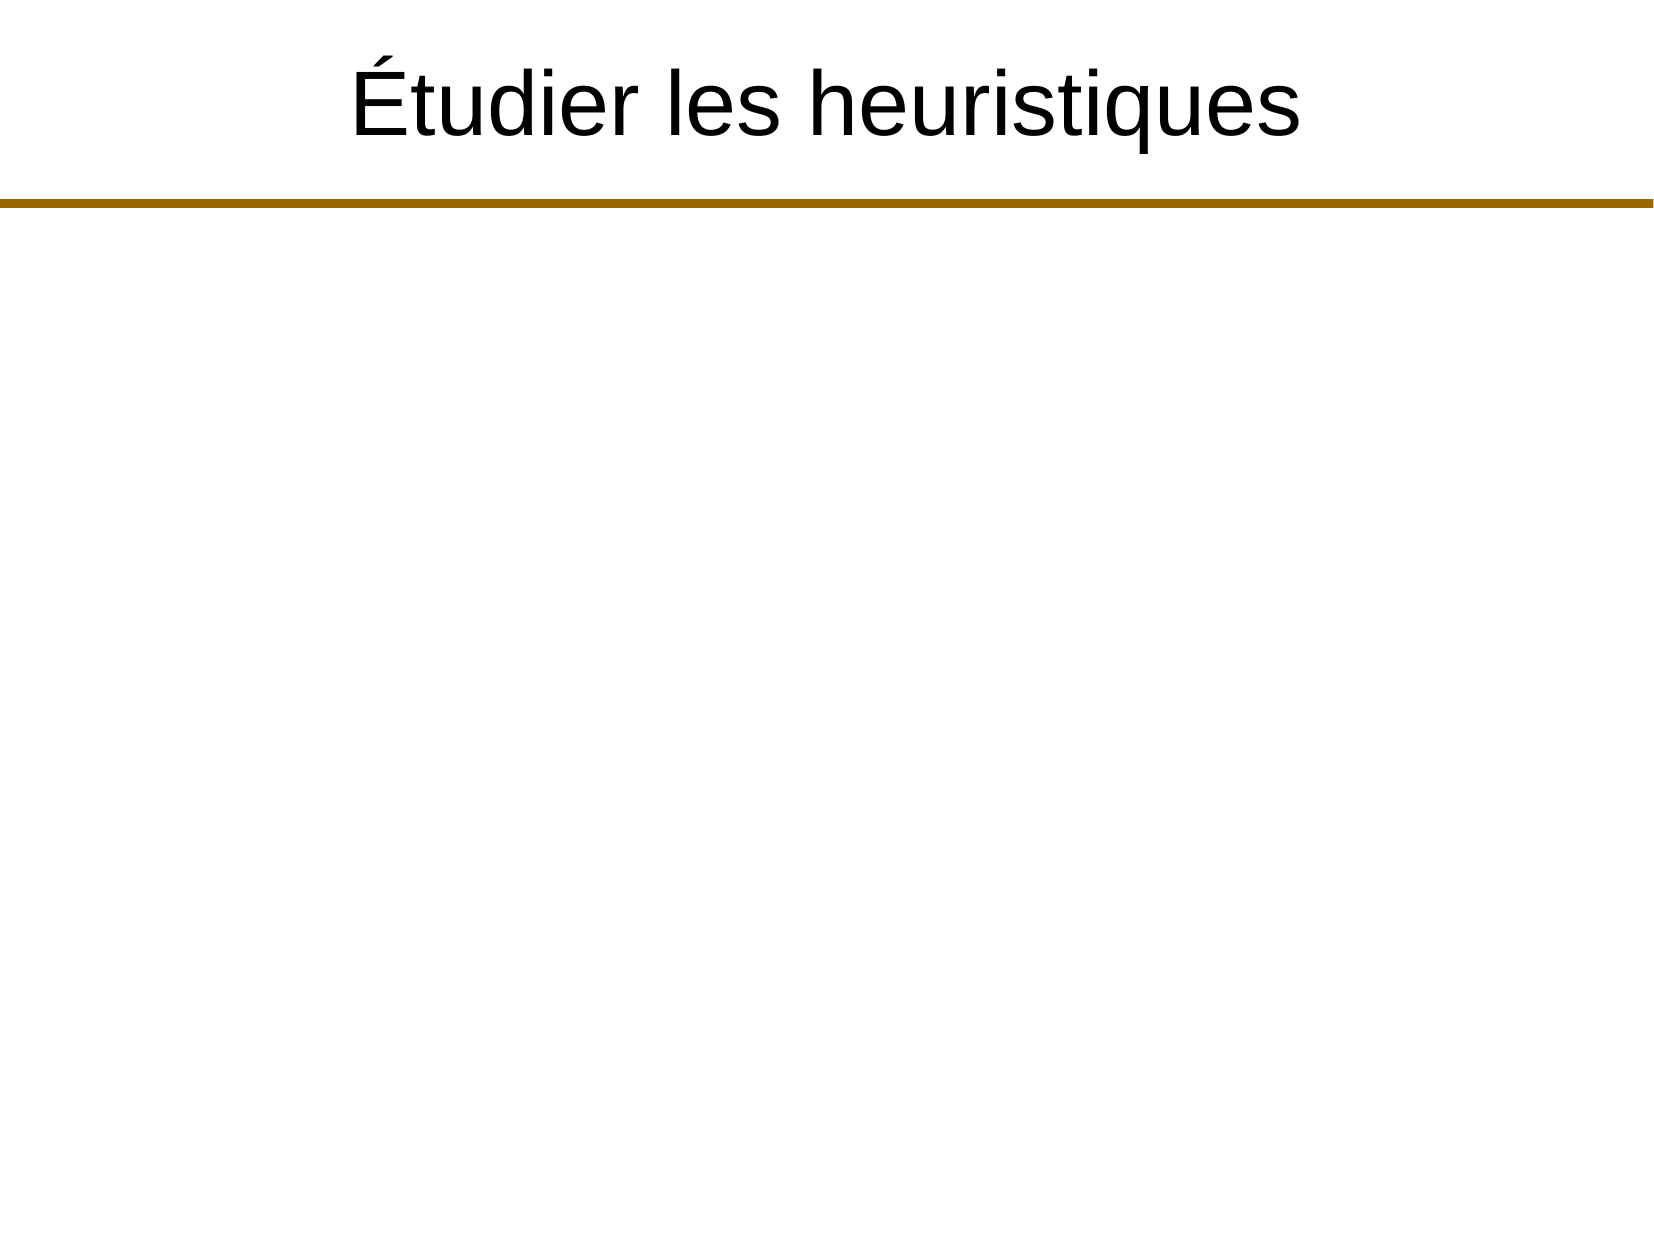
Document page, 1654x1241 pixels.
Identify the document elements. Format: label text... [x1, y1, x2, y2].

title Étudier les heuristiques [82, 34, 1571, 174]
